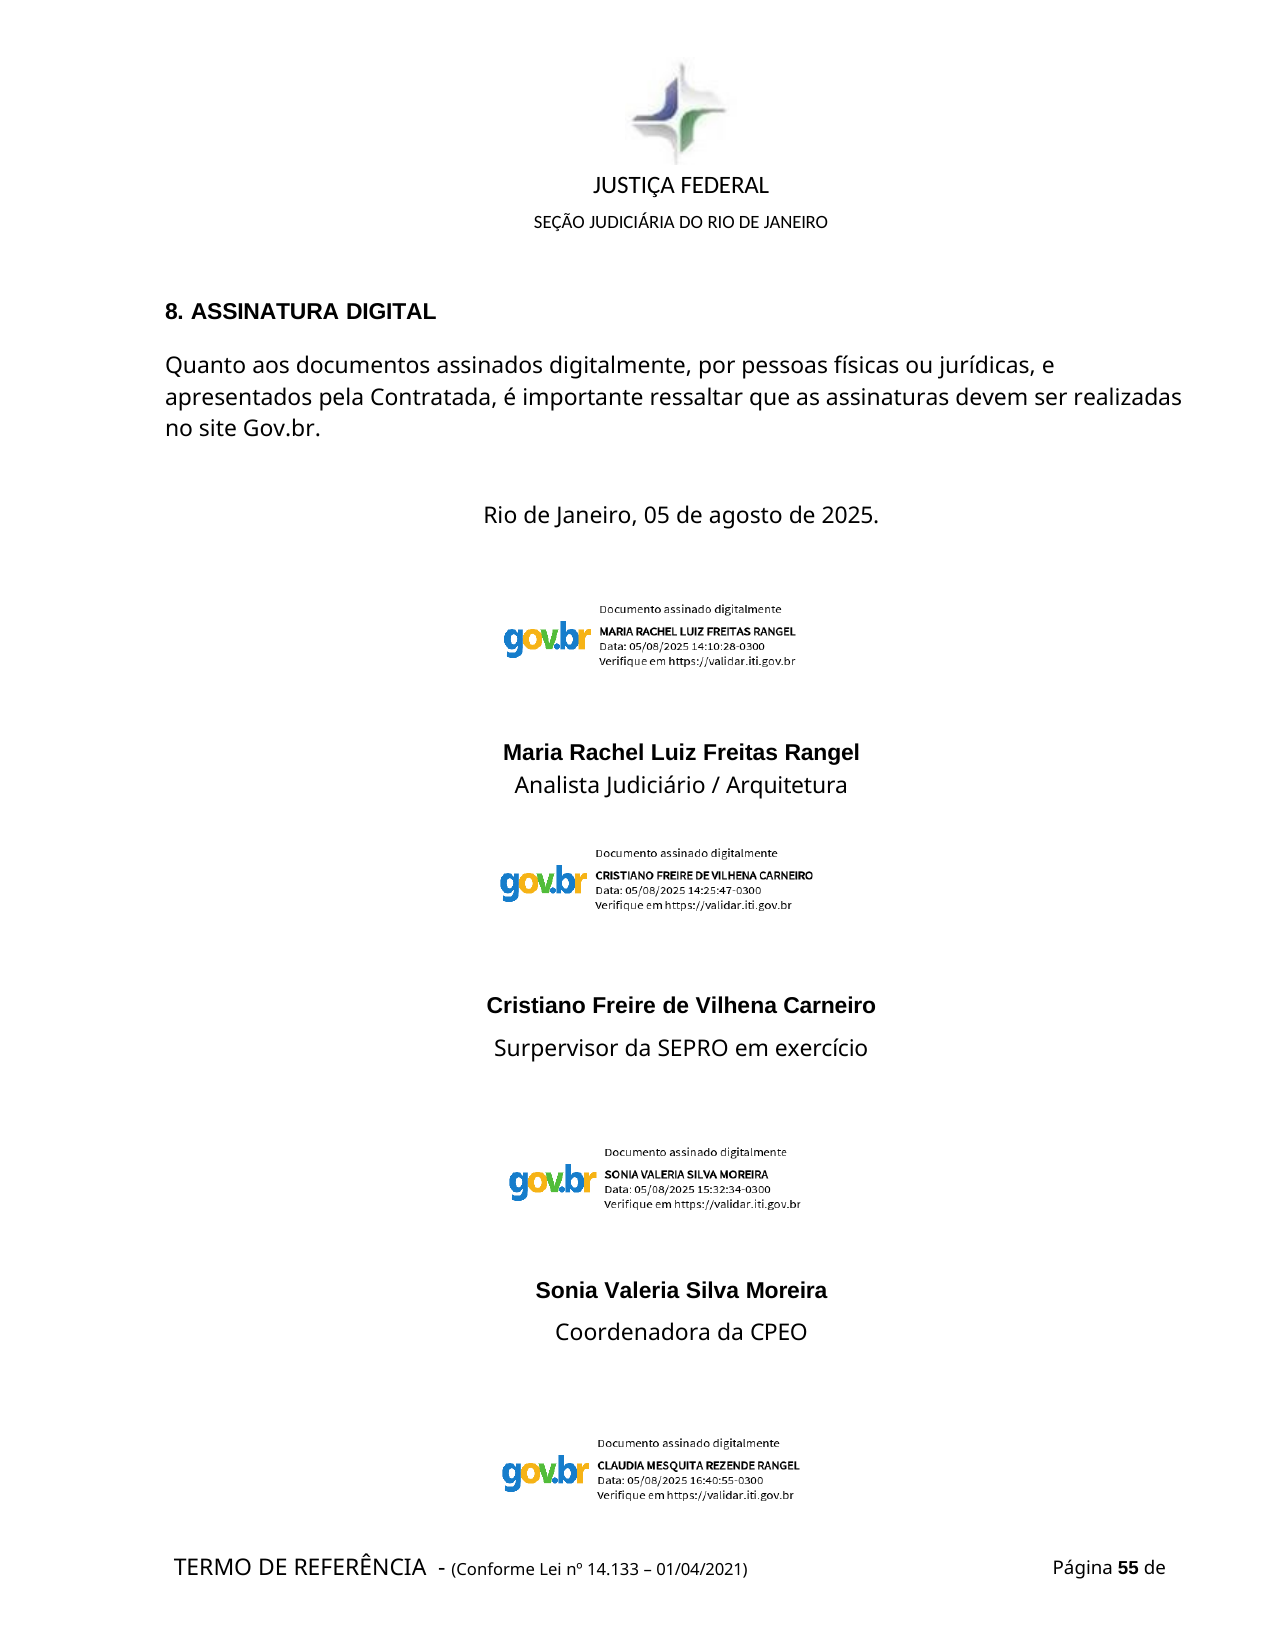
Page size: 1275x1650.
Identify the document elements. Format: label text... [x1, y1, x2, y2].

text Quanto aos documentos assinados digitalmente, por pessoas físicas ou jurídicas, e apresentados pela Contratada, é importante ressaltar que as assinaturas devem ser realizadas no site Gov.br. [165, 349, 1201, 443]
text Surpervisor da SEPRO em exercício [162, 1031, 1200, 1063]
text Rio de Janeiro, 05 de agosto de 2025. [163, 499, 1200, 531]
subtitle Cristiano Freire de Vilhena Carneiro [163, 992, 1200, 1019]
subtitle Maria Rachel Luiz Freitas Rangel [163, 739, 1200, 765]
text Analista Judiciário / Arquitetura [163, 769, 1200, 801]
list ASSINATURA DIGITAL [165, 298, 1201, 324]
subtitle Sonia Valeria Silva Moreira [163, 1277, 1200, 1303]
text Coordenadora da CPEO [163, 1316, 1200, 1347]
